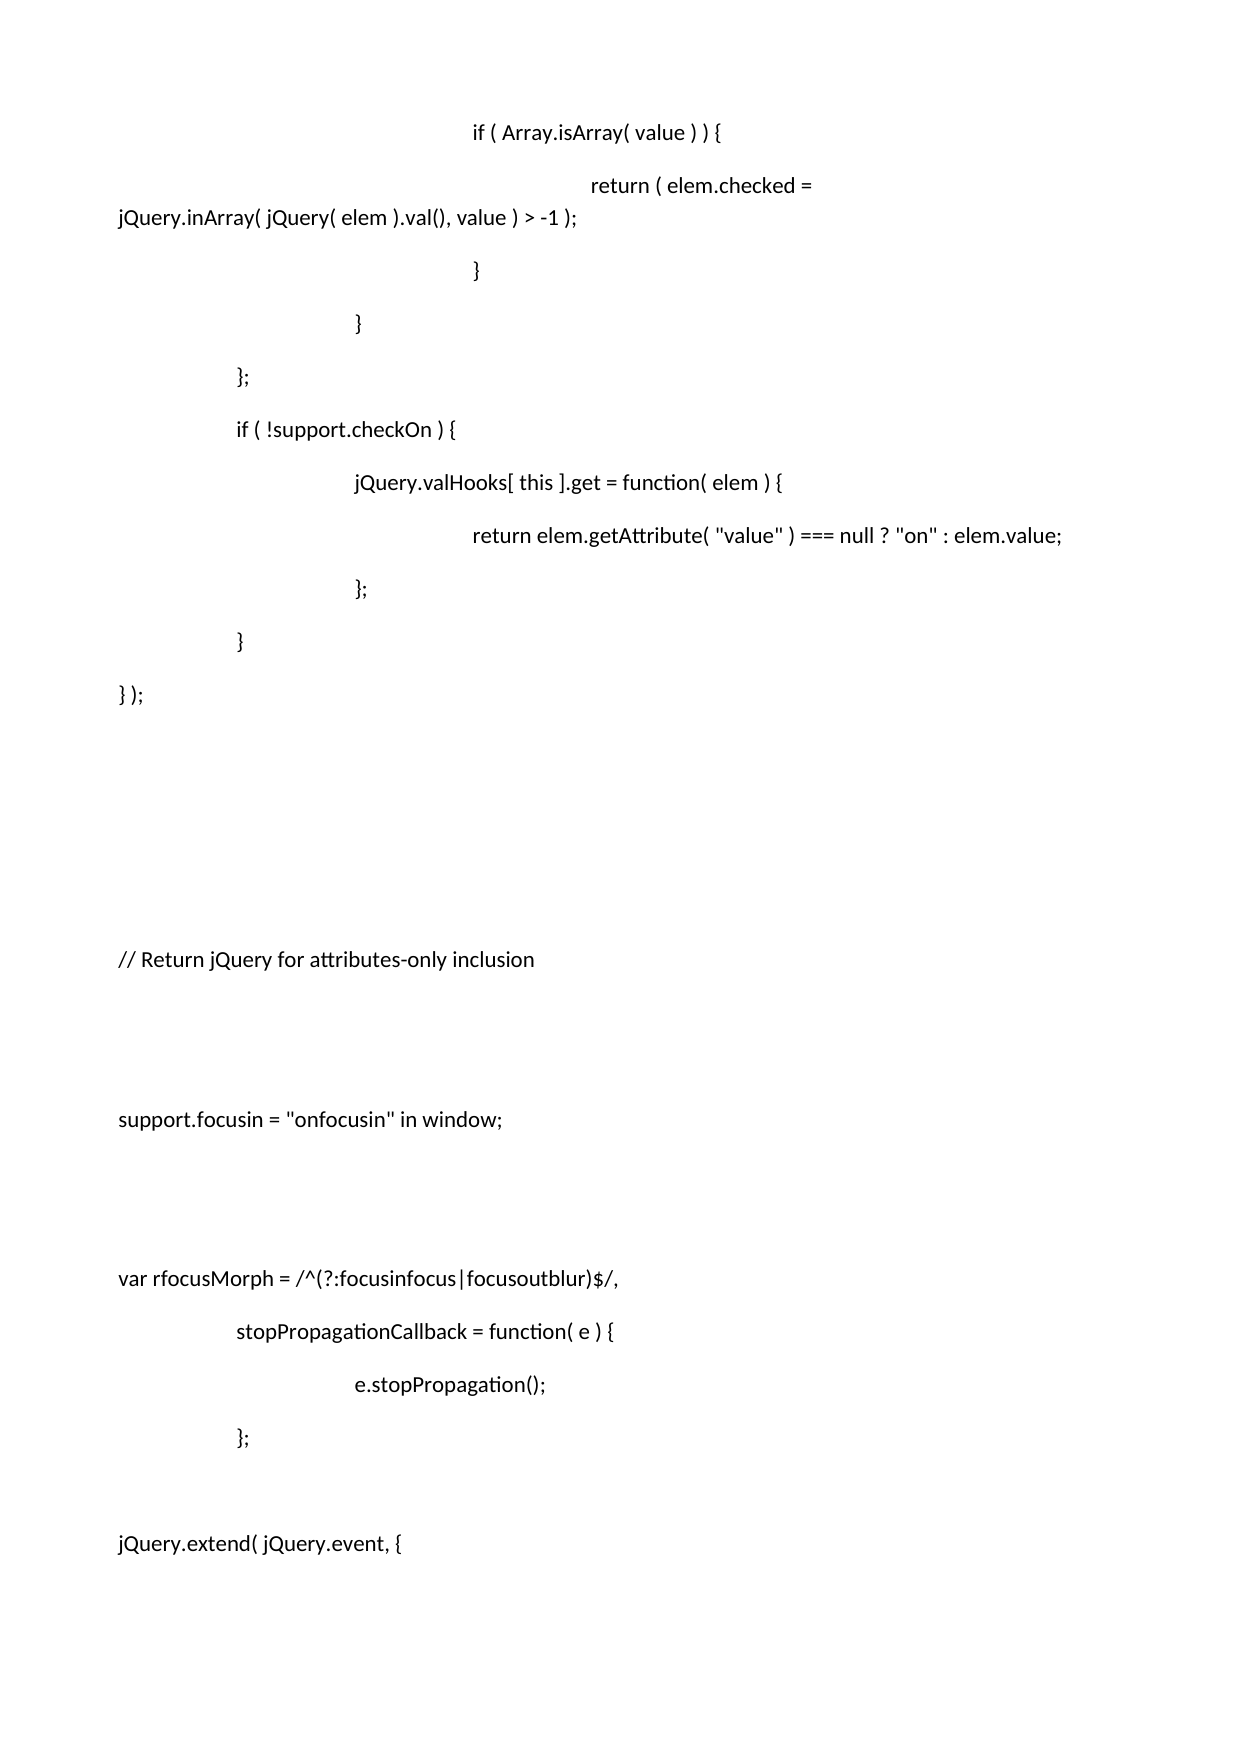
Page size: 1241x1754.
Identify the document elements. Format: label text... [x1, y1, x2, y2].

text // Return jQuery for attributes-only inclusion [118, 946, 1122, 974]
text e.stopPropagation(); [118, 1370, 1122, 1398]
text }; [118, 362, 1122, 390]
text }; [118, 574, 1122, 602]
text return elem.getAttribute( "value" ) === null ? "on" : elem.value; [118, 521, 1122, 549]
text } [118, 256, 1122, 284]
text } [118, 627, 1122, 656]
text jQuery.extend( jQuery.event, { [118, 1529, 1122, 1557]
text return ( elem.checked = jQuery.inArray( jQuery( elem ).val(), value ) > -1 ); [118, 171, 1122, 231]
text support.focusin = "onfocusin" in window; [118, 1105, 1122, 1133]
text jQuery.valHooks[ this ].get = function( elem ) { [118, 468, 1122, 496]
text if ( !support.checkOn ) { [118, 415, 1122, 443]
text }; [118, 1423, 1122, 1451]
text if ( Array.isArray( value ) ) { [118, 118, 1122, 146]
text stopPropagationCallback = function( e ) { [118, 1317, 1122, 1345]
text var rfocusMorph = /^(?:focusinfocus|focusoutblur)$/, [118, 1264, 1122, 1292]
text } [118, 309, 1122, 337]
text } ); [118, 681, 1122, 708]
